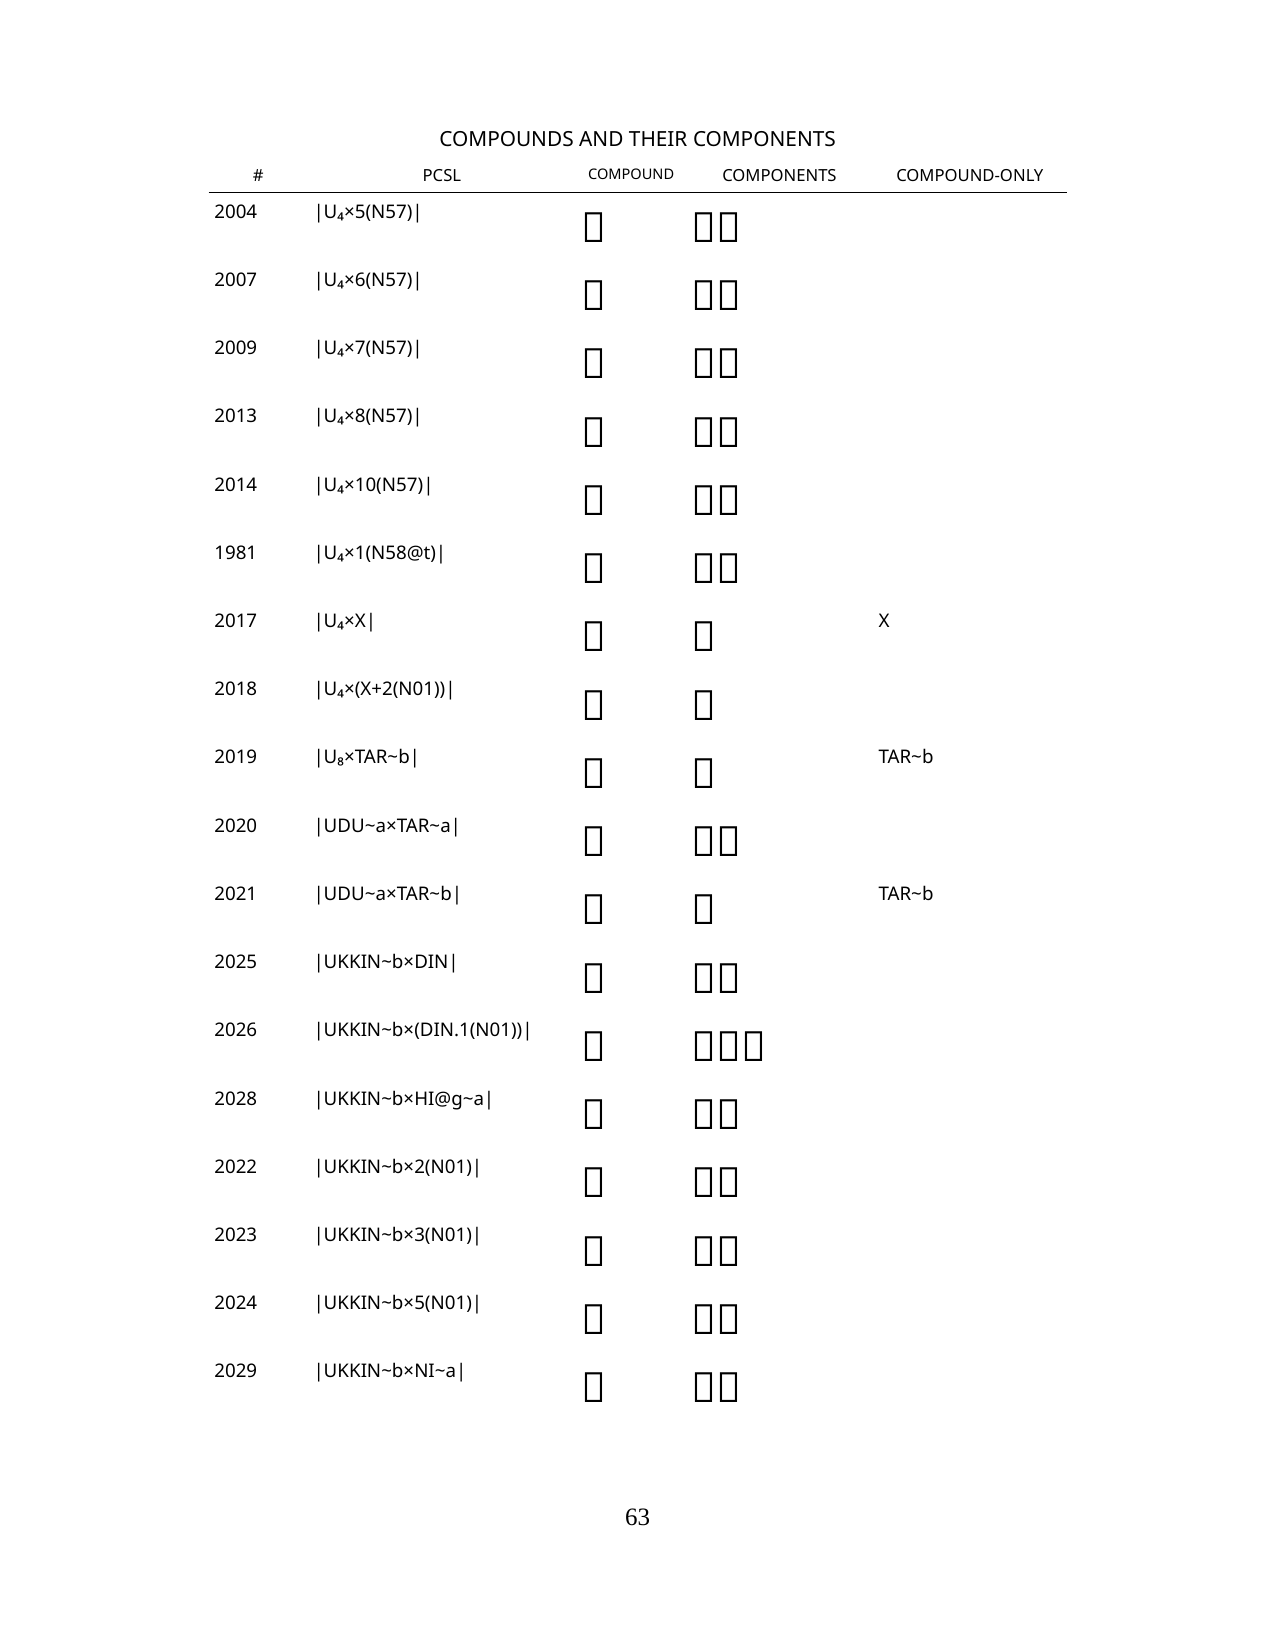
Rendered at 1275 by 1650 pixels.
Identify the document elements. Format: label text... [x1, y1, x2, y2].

table_cell 𒪬𒝾 [686, 943, 872, 1011]
table_cell |U₄×6(N57)| [308, 260, 576, 329]
table_cell [873, 1284, 1067, 1352]
table_cell 𒪟 [686, 875, 872, 943]
table_cell 𒹻 [576, 943, 686, 1011]
table_cell |UDU~a×TAR~a| [308, 806, 576, 874]
table_cell [873, 193, 1067, 260]
table_cell 𒹯 [576, 397, 686, 465]
table_cell 2004 [209, 193, 308, 260]
table_cell 𒹫 [576, 329, 686, 397]
table_cell COMPONENTS [686, 158, 872, 192]
table_cell 2026 [209, 1011, 308, 1079]
table_cell [873, 943, 1067, 1011]
table_cell [873, 1216, 1067, 1284]
table_cell |U₄×7(N57)| [308, 329, 576, 397]
table_cell 𒹵 [576, 738, 686, 806]
table_cell 2022 [209, 1148, 308, 1216]
table_cell |U₄×10(N57)| [308, 465, 576, 533]
table_cell COMPOUND [576, 158, 686, 192]
table_cell 𒹰 [576, 465, 686, 533]
table_cell 𒹏 [576, 533, 686, 602]
table_cell |UKKIN~b×HI@g~a| [308, 1079, 576, 1147]
table_cell 𒪬𒙬 [686, 1284, 872, 1352]
table_cell 2018 [209, 670, 308, 738]
table_cell [873, 533, 1067, 602]
table_cell [873, 329, 1067, 397]
table_cell |U₄×5(N57)| [308, 193, 576, 260]
table_cell 𒹸 [576, 1148, 686, 1216]
table_cell X [873, 602, 1067, 670]
table_cell TAR~b [873, 875, 1067, 943]
table_cell [873, 1079, 1067, 1147]
table_cell 2020 [209, 806, 308, 874]
table_cell [873, 397, 1067, 465]
table_cell 𒪏𒚋 [686, 193, 872, 260]
table_header COMPOUNDS AND THEIR COMPONENTS [209, 118, 1067, 158]
table_cell 𒹿 [576, 1352, 686, 1420]
table_cell 𒪬𒡖 [686, 1079, 872, 1147]
table_cell 𒪑 [686, 738, 872, 806]
table_cell |U₄×8(N57)| [308, 397, 576, 465]
table_cell TAR~b [873, 738, 1067, 806]
table_cell 𒹹 [576, 1216, 686, 1284]
table_cell |UKKIN~b×DIN| [308, 943, 576, 1011]
table_cell 𒹾 [576, 1079, 686, 1147]
table_cell [873, 1352, 1067, 1420]
table_cell 𒪏𒛉 [686, 397, 872, 465]
table_cell 2007 [209, 260, 308, 329]
table_cell |U₄×(X+2(N01))| [308, 670, 576, 738]
table_cell 𒪏 [686, 670, 872, 738]
table_cell 𒪟𒩦 [686, 806, 872, 874]
table_cell 2009 [209, 329, 308, 397]
table_cell |UKKIN~b×NI~a| [308, 1352, 576, 1420]
table_cell 𒹼 [576, 1011, 686, 1079]
table_cell 𒪏𒚸 [686, 329, 872, 397]
table_cell 𒹴 [576, 670, 686, 738]
table_cell 𒪏𒗜 [686, 533, 872, 602]
table_cell |UKKIN~b×5(N01)| [308, 1284, 576, 1352]
table_cell 𒹩 [576, 260, 686, 329]
table_cell 𒪬𒥤 [686, 1352, 872, 1420]
table_cell 𒪬𒗟 [686, 1148, 872, 1216]
table_cell 𒹦 [576, 193, 686, 260]
table_cell [873, 1011, 1067, 1079]
table_cell 𒹺 [576, 1284, 686, 1352]
table_cell |U₄×1(N58@t)| [308, 533, 576, 602]
table_cell PCSL [308, 158, 576, 192]
table_cell [873, 465, 1067, 533]
table_cell 𒹶 [576, 806, 686, 874]
table_cell 1981 [209, 533, 308, 602]
table_cell 𒹳 [576, 602, 686, 670]
table_cell |UDU~a×TAR~b| [308, 875, 576, 943]
table_cell # [209, 158, 308, 192]
table_cell 2023 [209, 1216, 308, 1284]
table_cell [873, 806, 1067, 874]
table_cell 2014 [209, 465, 308, 533]
table_cell 𒪏𒛣 [686, 465, 872, 533]
table_cell [873, 1148, 1067, 1216]
table_cell 𒪏𒚢 [686, 260, 872, 329]
table_cell 2028 [209, 1079, 308, 1147]
table_cell 2021 [209, 875, 308, 943]
table_cell 2013 [209, 397, 308, 465]
table_cell 2025 [209, 943, 308, 1011]
table_cell |U₄×X| [308, 602, 576, 670]
table_cell 𒪬𒘔 [686, 1216, 872, 1284]
table_cell |UKKIN~b×2(N01)| [308, 1148, 576, 1216]
table_cell |UKKIN~b×3(N01)| [308, 1216, 576, 1284]
table_cell [873, 670, 1067, 738]
table_cell |UKKIN~b×(DIN.1(N01))| [308, 1011, 576, 1079]
table_cell 𒪏 [686, 602, 872, 670]
table_cell 2029 [209, 1352, 308, 1420]
table_cell 2024 [209, 1284, 308, 1352]
table_cell 2019 [209, 738, 308, 806]
table_cell COMPOUND-ONLY [873, 158, 1067, 192]
table_cell |U₈×TAR~b| [308, 738, 576, 806]
table_cell 2017 [209, 602, 308, 670]
table_cell 𒪬𒝾𒖀 [686, 1011, 872, 1079]
table_cell [873, 260, 1067, 329]
table_cell 𒹷 [576, 875, 686, 943]
